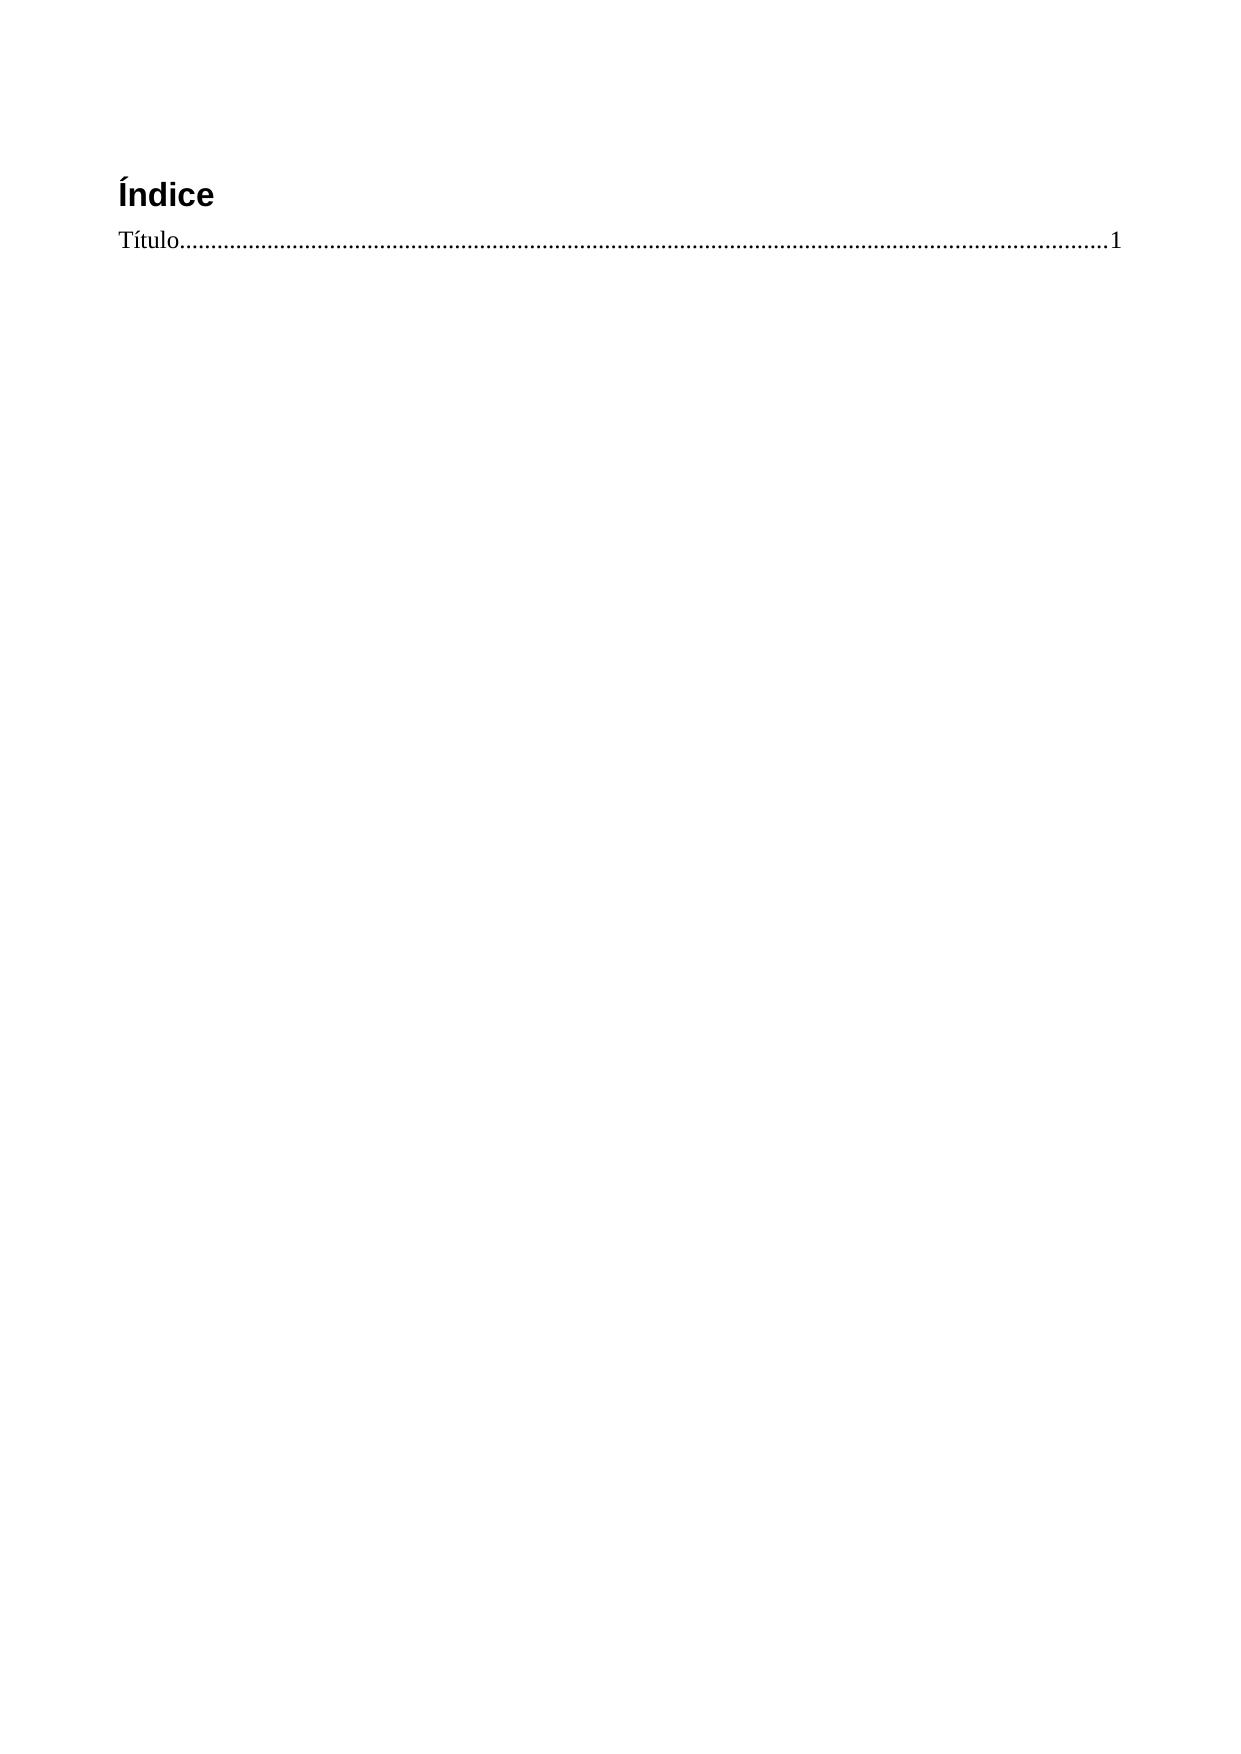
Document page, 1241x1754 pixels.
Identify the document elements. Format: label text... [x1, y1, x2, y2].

subtitle Índice [118, 174, 1122, 213]
text Título 1 [118, 226, 1122, 254]
